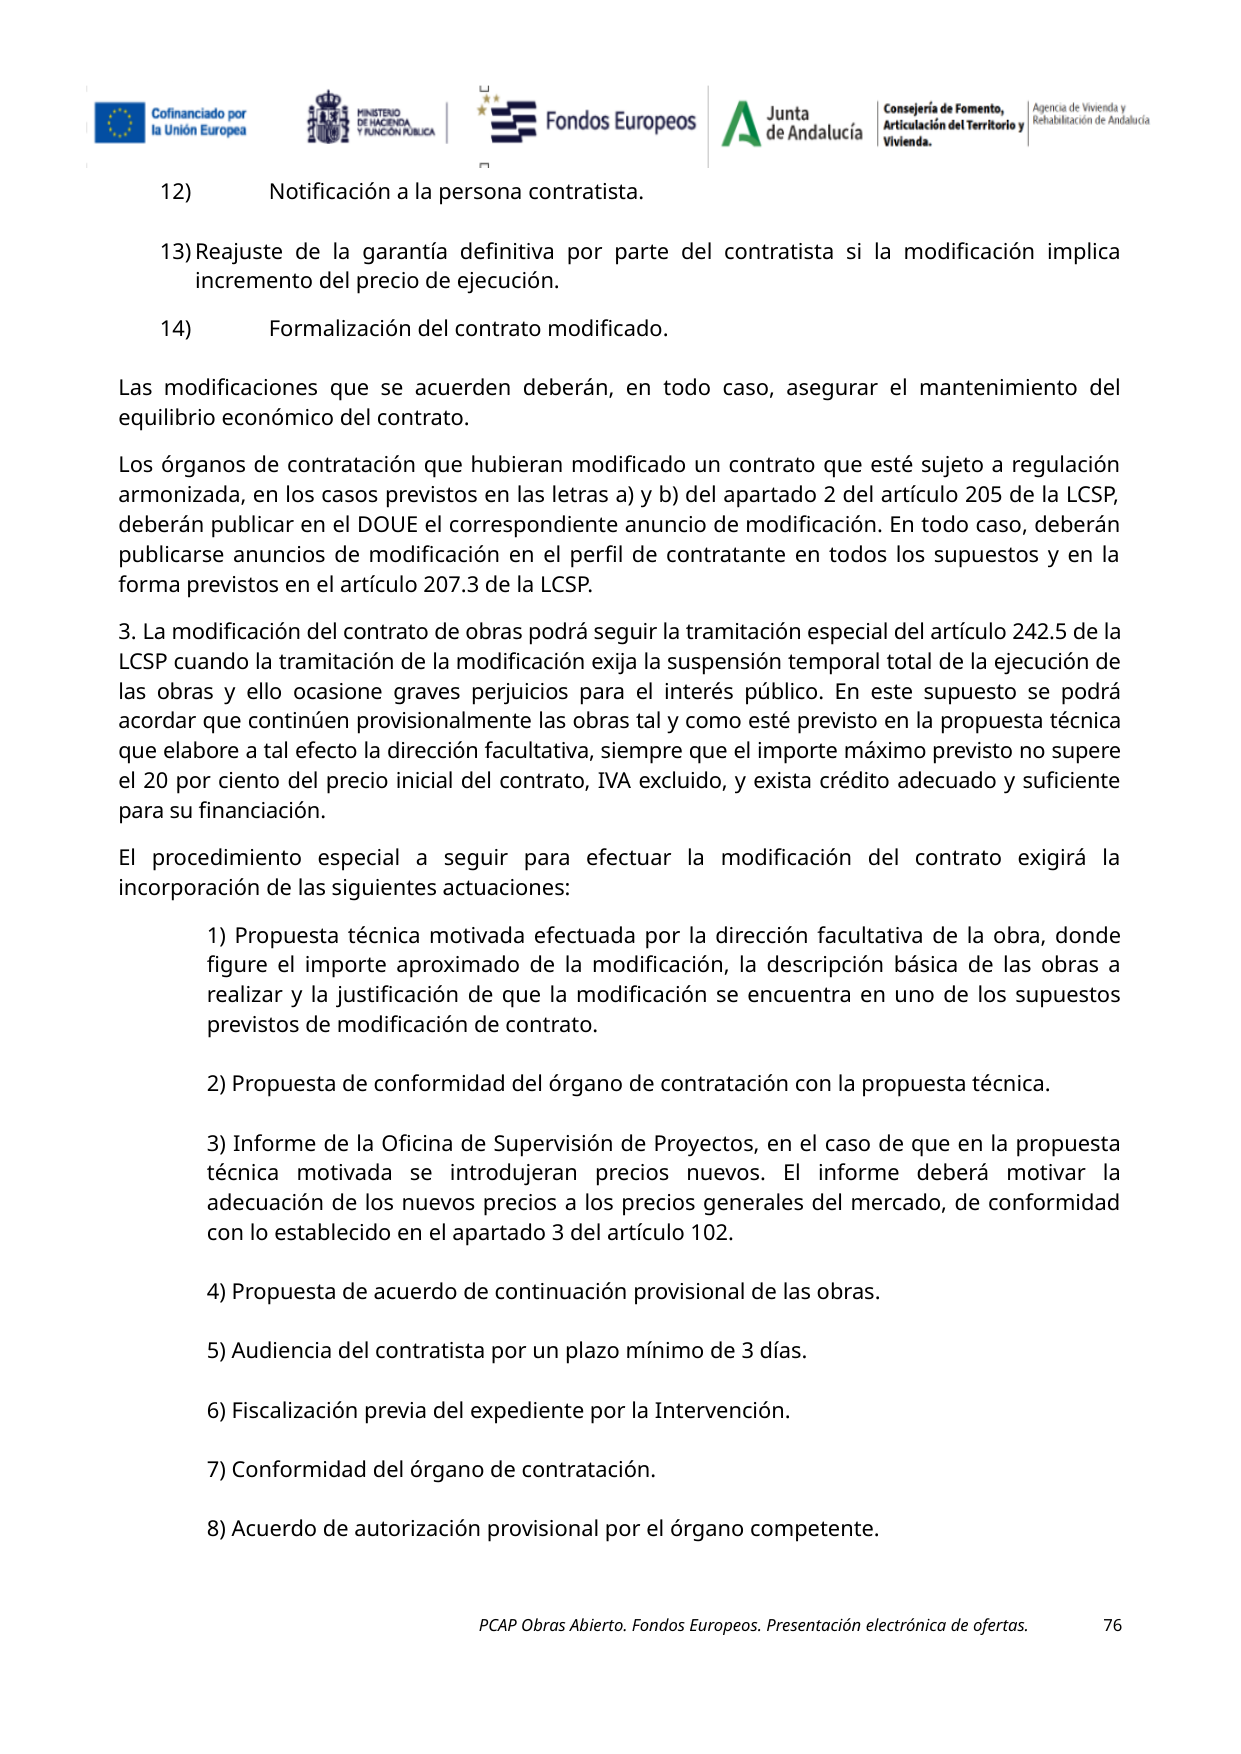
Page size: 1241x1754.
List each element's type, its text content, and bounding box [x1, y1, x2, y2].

text 13) Reajuste de la garantía definitiva por parte del contratista si la modificación implica incremento del precio de ejecución. [159, 236, 1122, 295]
text 12) Notificación a la persona contratista. [159, 176, 1122, 206]
text 2) Propuesta de conformidad del órgano de contratación con la propuesta técnica. [207, 1068, 1122, 1098]
picture [86, 81, 1164, 168]
text Las modificaciones que se acuerden deberán, en todo caso, asegurar el mantenimiento del equilibrio económico del contrato. [118, 372, 1122, 432]
text 8) Acuerdo de autorización provisional por el órgano competente. [207, 1513, 1122, 1543]
text 14) Formalización del contrato modificado. [159, 313, 1122, 343]
text 7) Conformidad del órgano de contratación. [207, 1454, 1122, 1484]
text 3) Informe de la Oficina de Supervisión de Proyectos, en el caso de que en la propuesta técnica motivada se introdujeran precios nuevos. El informe deberá motivar la adecuación de los nuevos precios a los precios generales del mercado, de conformidad con lo establecido en el apartado 3 del artículo 102. [207, 1128, 1122, 1247]
text Los órganos de contratación que hubieran modificado un contrato que esté sujeto a regulación armonizada, en los casos previstos en las letras a) y b) del apartado 2 del artículo 205 de la LCSP, deberán publicar en el DOUE el correspondiente anuncio de modificación. En todo caso, deberán publicarse anuncios de modificación en el perfil de contratante en todos los supuestos y en la forma previstos en el artículo 207.3 de la LCSP. [118, 449, 1122, 598]
text 4) Propuesta de acuerdo de continuación provisional de las obras. [207, 1276, 1122, 1306]
text El procedimiento especial a seguir para efectuar la modificación del contrato exigirá la incorporación de las siguientes actuaciones: [118, 842, 1122, 902]
text 6) Fiscalización previa del expediente por la Intervención. [207, 1395, 1122, 1424]
text 3. La modificación del contrato de obras podrá seguir la tramitación especial del artículo 242.5 de la LCSP cuando la tramitación de la modificación exija la suspensión temporal total de la ejecución de las obras y ello ocasione graves perjuicios para el interés público. En este supuesto se podrá acordar que continúen provisionalmente las obras tal y como esté previsto en la propuesta técnica que elabore a tal efecto la dirección facultativa, siempre que el importe máximo previsto no supere el 20 por ciento del precio inicial del contrato, IVA excluido, y exista crédito adecuado y suficiente para su financiación. [118, 616, 1122, 825]
text 5) Audiencia del contratista por un plazo mínimo de 3 días. [207, 1336, 1122, 1365]
text 1) Propuesta técnica motivada efectuada por la dirección facultativa de la obra, donde figure el importe aproximado de la modificación, la descripción básica de las obras a realizar y la justificación de que la modificación se encuentra en uno de los supuestos previstos de modificación de contrato. [207, 920, 1122, 1039]
